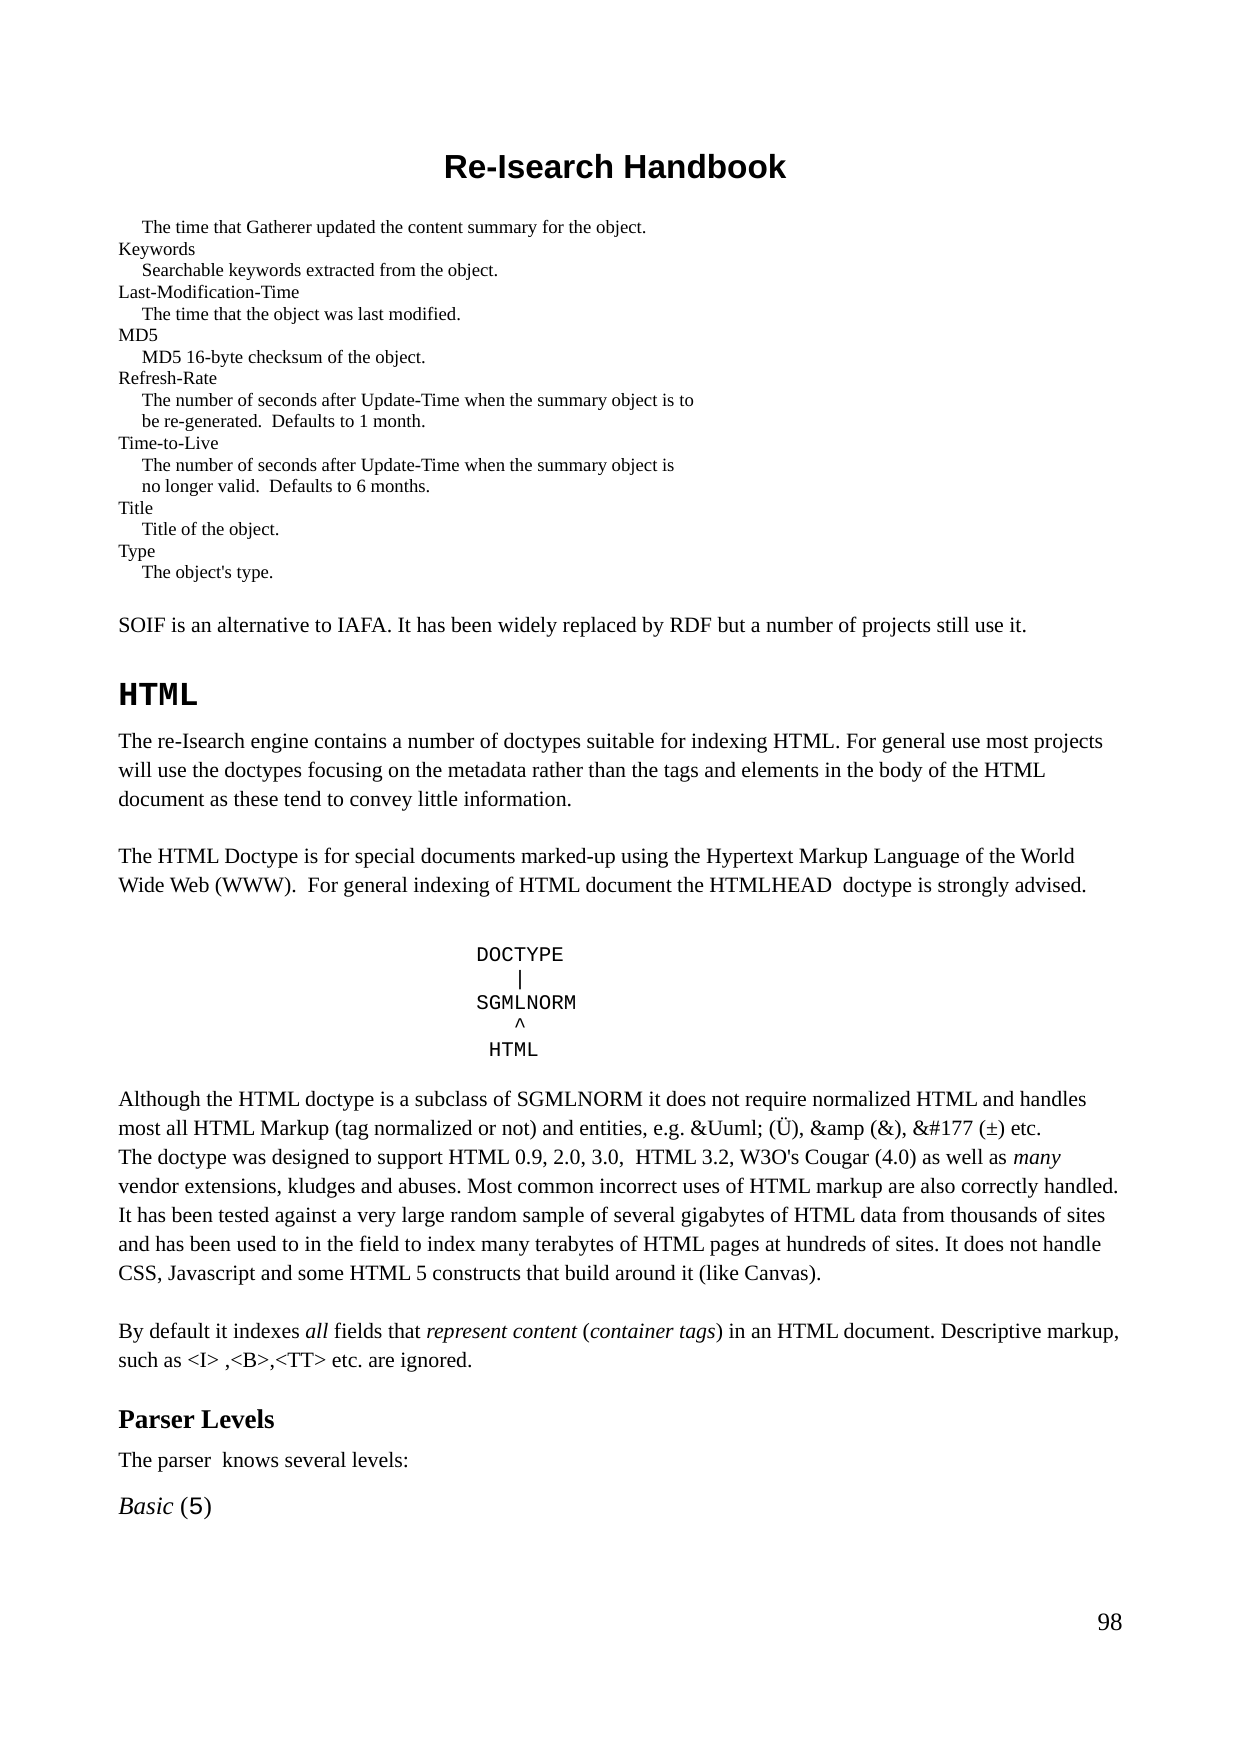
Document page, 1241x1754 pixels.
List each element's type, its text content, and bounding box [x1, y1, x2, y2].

text The number of seconds after Update-Time when the summary object is to [118, 389, 1122, 410]
text The re-Isearch engine contains a number of doctypes suitable for indexing HTML. For general use most projects will use the doctypes focusing on the metadata rather than the tags and elements in the body of the HTML document as these tend to convey little information. [118, 728, 1122, 811]
text Searchable keywords extracted from the object. [118, 259, 1122, 281]
text DOCTYPE [413, 944, 1122, 968]
text The HTML Doctype is for special documents marked-up using the Hypertext Markup Language of the World Wide Web (WWW). For general indexing of HTML document the HTMLHEAD doctype is strongly advised. [118, 843, 1122, 897]
text The doctype was designed to support HTML 0.9, 2.0, 3.0, HTML 3.2, W3O's Cougar (4.0) as well as many vendor extensions, kludges and abuses. Most common incorrect uses of HTML markup are also correctly handled. It has been tested against a very large random sample of several gigabytes of HTML data from thousands of sites and has been used to in the field to index many terabytes of HTML pages at hundreds of sites. It does not handle CSS, Javascript and some HTML 5 constructs that build around it (like Canvas). [118, 1144, 1122, 1285]
text Title of the object. [118, 518, 1122, 540]
text no longer valid. Defaults to 6 months. [118, 475, 1122, 497]
text Although the HTML doctype is a subclass of SGMLNORM it does not require normalized HTML and handles most all HTML Markup (tag normalized or not) and entities, e.g. &Uuml; (Ü), &amp (&), &#177 (±) etc. [118, 1086, 1122, 1141]
text The object's type. [118, 561, 1122, 583]
subtitle Basic (5) [118, 1491, 1122, 1522]
subtitle HTML [118, 677, 1122, 715]
text Last-Modification-Time [118, 281, 1122, 302]
text The time that the object was last modified. [118, 302, 1122, 324]
text Time-to-Live [118, 432, 1122, 453]
text HTML [413, 1039, 1122, 1063]
text The number of seconds after Update-Time when the summary object is [118, 453, 1122, 475]
text be re-generated. Defaults to 1 month. [118, 410, 1122, 432]
text SGMLNORM [413, 992, 1122, 1015]
text Refresh-Rate [118, 367, 1122, 389]
text MD5 16-byte checksum of the object. [118, 346, 1122, 367]
text By default it indexes all fields that represent content (container tags) in an HTML document. Descriptive markup, such as <I> ,<B>,<TT> etc. are ignored. [118, 1318, 1122, 1372]
text Keywords [118, 238, 1122, 259]
subtitle Parser Levels [118, 1403, 1122, 1434]
text Type [118, 540, 1122, 561]
text SOIF is an alternative to IAFA. It has been widely replaced by RDF but a number of projects still use it. [118, 612, 1122, 637]
text The time that Gatherer updated the content summary for the object. [118, 216, 1122, 238]
text ^ [413, 1015, 1122, 1039]
text The parser knows several levels: [118, 1447, 1122, 1472]
text Title [118, 497, 1122, 518]
text MD5 [118, 324, 1122, 346]
text | [413, 968, 1122, 992]
